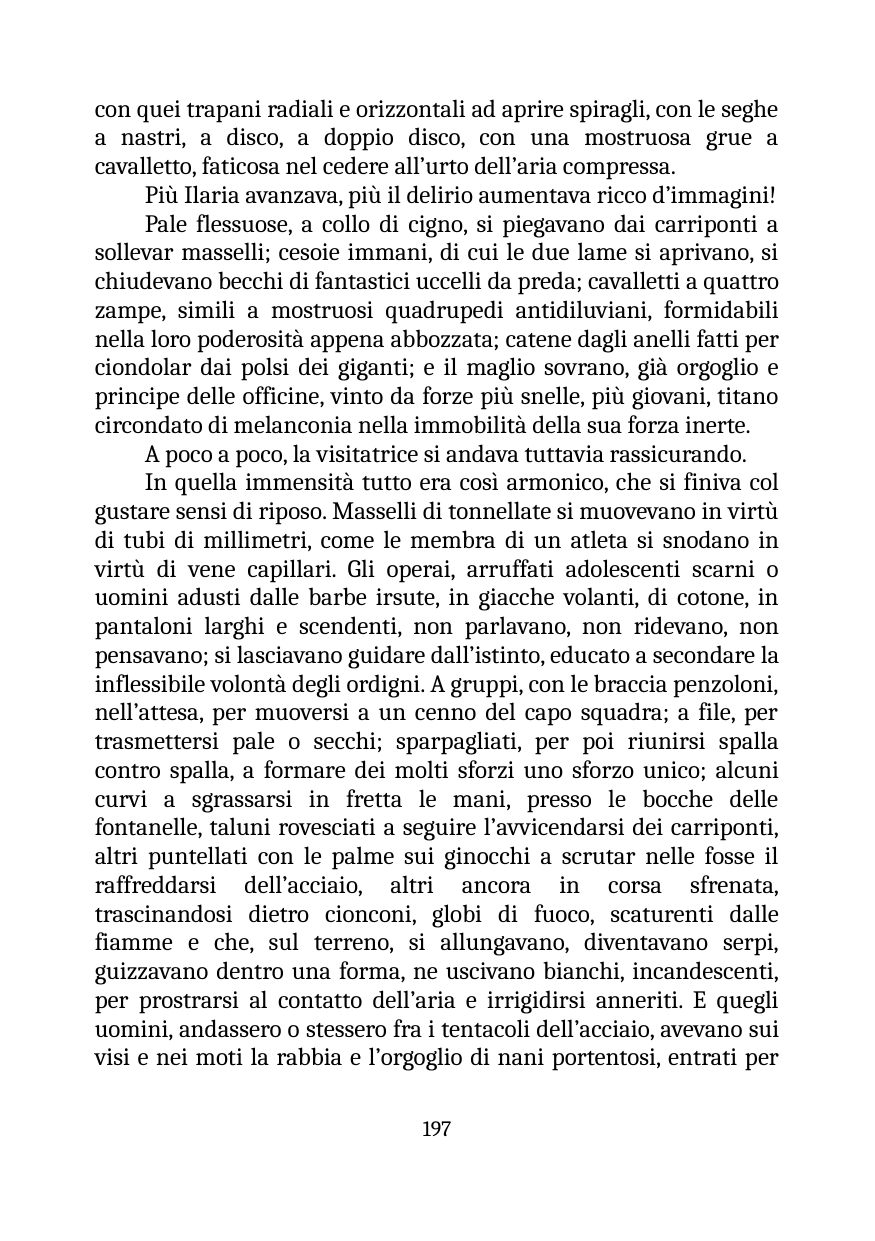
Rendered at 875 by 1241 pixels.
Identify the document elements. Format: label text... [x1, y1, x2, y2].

text In quella immensità tutto era così armonico, che si finiva col gustare sensi di riposo. Masselli di tonnellate si muovevano in virtù di tubi di millimetri, come le membra di un atleta si snodano in virtù di vene capillari. Gli operai, arruffati adolescenti scarni o uomini adusti dalle barbe irsute, in giacche volanti, di cotone, in pantaloni larghi e scendenti, non parlavano, non ridevano, non pensavano; si lasciavano guidare dall’istinto, educato a secondare la inflessibile volontà degli ordigni. A gruppi, con le braccia penzoloni, nell’attesa, per muoversi a un cenno del capo squadra; a file, per trasmettersi pale o secchi; sparpagliati, per poi riunirsi spalla contro spalla, a formare dei molti sforzi uno sforzo unico; alcuni curvi a sgrassarsi in fretta le mani, presso le bocche delle fontanelle, taluni rovesciati a seguire l’avvicendarsi dei carriponti, altri puntellati con le palme sui ginocchi a scrutar nelle fosse il raffreddarsi dell’acciaio, altri ancora in corsa sfrenata, trascinandosi dietro cionconi, globi di fuoco, scaturenti dalle fiamme e che, sul terreno, si allungavano, diventavano serpi, guizzavano dentro una forma, ne uscivano bianchi, incandescenti, per prostrarsi al contatto dell’aria e irrigidirsi anneriti. E quegli uomini, andassero o stessero fra i tentacoli dell’acciaio, avevano sui visi e nei moti la rabbia e l’orgoglio di nani portentosi, entrati per [94, 468, 779, 1072]
text A poco a poco, la visitatrice si andava tuttavia rassicurando. [94, 439, 779, 468]
text Pale flessuose, a collo di cigno, si piegavano dai carriponti a sollevar masselli; cesoie immani, di cui le due lame si aprivano, si chiudevano becchi di fantastici uccelli da preda; cavalletti a quattro zampe, simili a mostruosi quadrupedi antidiluviani, formidabili nella loro poderosità appena abbozzata; catene dagli anelli fatti per ciondolar dai polsi dei giganti; e il maglio sovrano, già orgoglio e principe delle officine, vinto da forze più snelle, più giovani, titano circondato di melanconia nella immobilità della sua forza inerte. [94, 209, 779, 439]
text con quei trapani radiali e orizzontali ad aprire spiragli, con le seghe a nastri, a disco, a doppio disco, con una mostruosa grue a cavalletto, faticosa nel cedere all’urto dell’aria compressa. [94, 94, 779, 181]
text Più Ilaria avanzava, più il delirio aumentava ricco d’immagini! [94, 181, 779, 209]
